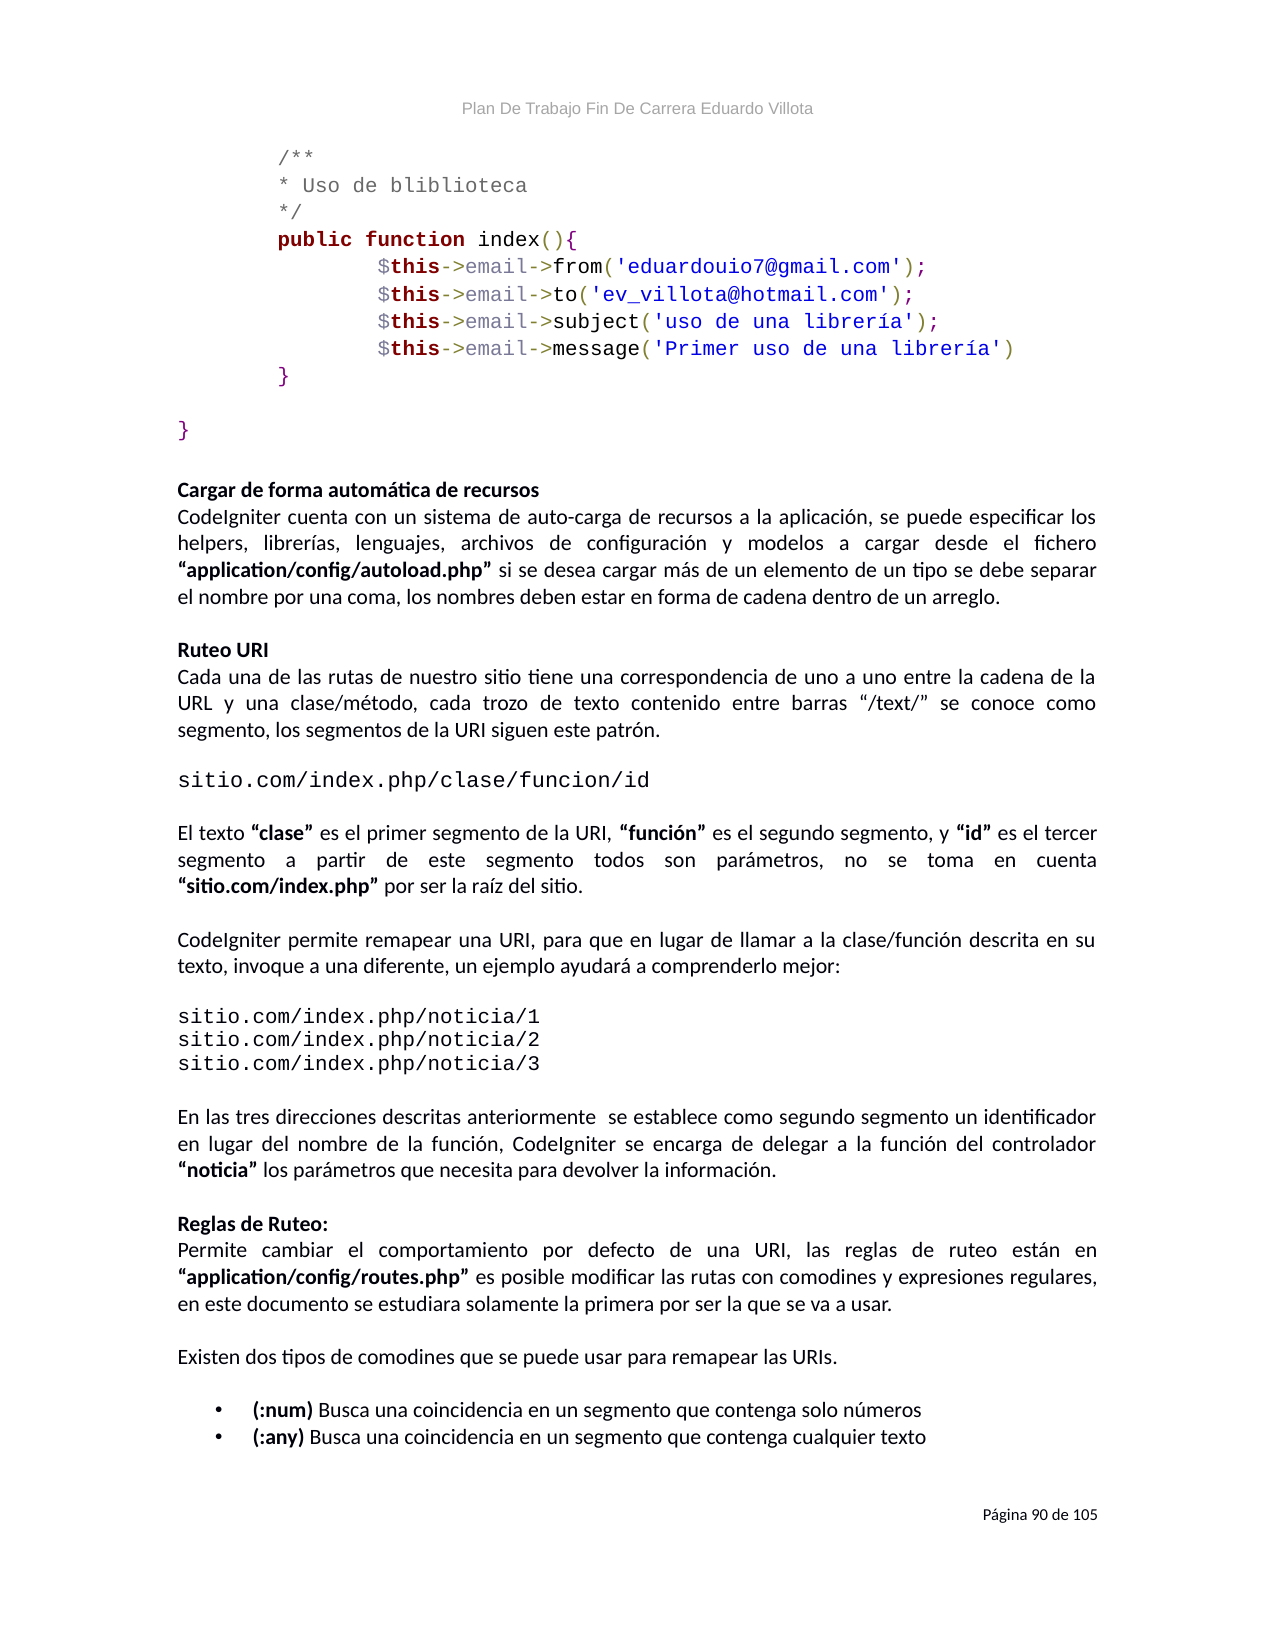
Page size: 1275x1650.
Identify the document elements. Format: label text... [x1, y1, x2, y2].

text Existen dos tipos de comodines que se puede usar para remapear las URIs. [177, 1343, 1098, 1370]
list (:num) Busca una coincidencia en un segmento que contenga solo números [215, 1397, 1098, 1423]
text $this->email->to('ev_villota@hotmail.com'); [177, 283, 1098, 307]
list (:any) Busca una coincidencia en un segmento que contenga cualquier texto [215, 1423, 1098, 1450]
text El texto “clase” es el primer segmento de la URI, “función” es el segundo segmento, y “id” es el tercer segmento a partir de este segmento todos son parámetros, no se toma en cuenta “sitio.com/index.php” por ser la raíz del sitio. [177, 819, 1098, 899]
text sitio.com/index.php/clase/funcion/id [177, 769, 1098, 794]
text } [177, 419, 1098, 443]
text Permite cambiar el comportamiento por defecto de una URI, las reglas de ruteo están en “application/config/routes.php” es posible modificar las rutas con comodines y expresiones regulares, en este documento se estudiara solamente la primera por ser la que se va a usar. [177, 1237, 1098, 1317]
text /** [177, 148, 1098, 171]
text * Uso de bliblioteca [177, 175, 1098, 198]
text $this->email->from('eduardouio7@gmail.com'); [177, 256, 1098, 280]
text */ [177, 202, 1098, 226]
text Reglas de Ruteo: [177, 1210, 1098, 1237]
text Cada una de las rutas de nuestro sitio tiene una correspondencia de uno a uno entre la cadena de la URL y una clase/método, cada trozo de texto contenido entre barras “/text/” se conoce como segmento, los segmentos de la URI siguen este patrón. [177, 663, 1098, 743]
text } [177, 365, 1098, 389]
text CodeIgniter permite remapear una URI, para que en lugar de llamar a la clase/función descrita en su texto, invoque a una diferente, un ejemplo ayudará a comprenderlo mejor: [177, 926, 1098, 979]
text En las tres direcciones descritas anteriormente se establece como segundo segmento un identificador en lugar del nombre de la función, CodeIgniter se encarga de delegar a la función del controlador “noticia” los parámetros que necesita para devolver la información. [177, 1103, 1098, 1183]
text sitio.com/index.php/noticia/1 [177, 1006, 1098, 1029]
text sitio.com/index.php/noticia/3 [177, 1053, 1098, 1077]
text public function index(){ [177, 229, 1098, 253]
text $this->email->message('Primer uso de una librería') [177, 338, 1098, 362]
text Ruteo URI [177, 636, 1098, 663]
text $this->email->subject('uso de una librería'); [177, 311, 1098, 334]
text sitio.com/index.php/noticia/2 [177, 1029, 1098, 1053]
text Cargar de forma automática de recursos [177, 476, 1098, 503]
text CodeIgniter cuenta con un sistema de auto-carga de recursos a la aplicación, se puede especificar los helpers, librerías, lenguajes, archivos de configuración y modelos a cargar desde el fichero “application/config/autoload.php” si se desea cargar más de un elemento de un tipo se debe separar el nombre por una coma, los nombres deben estar en forma de cadena dentro de un arreglo. [177, 503, 1098, 609]
